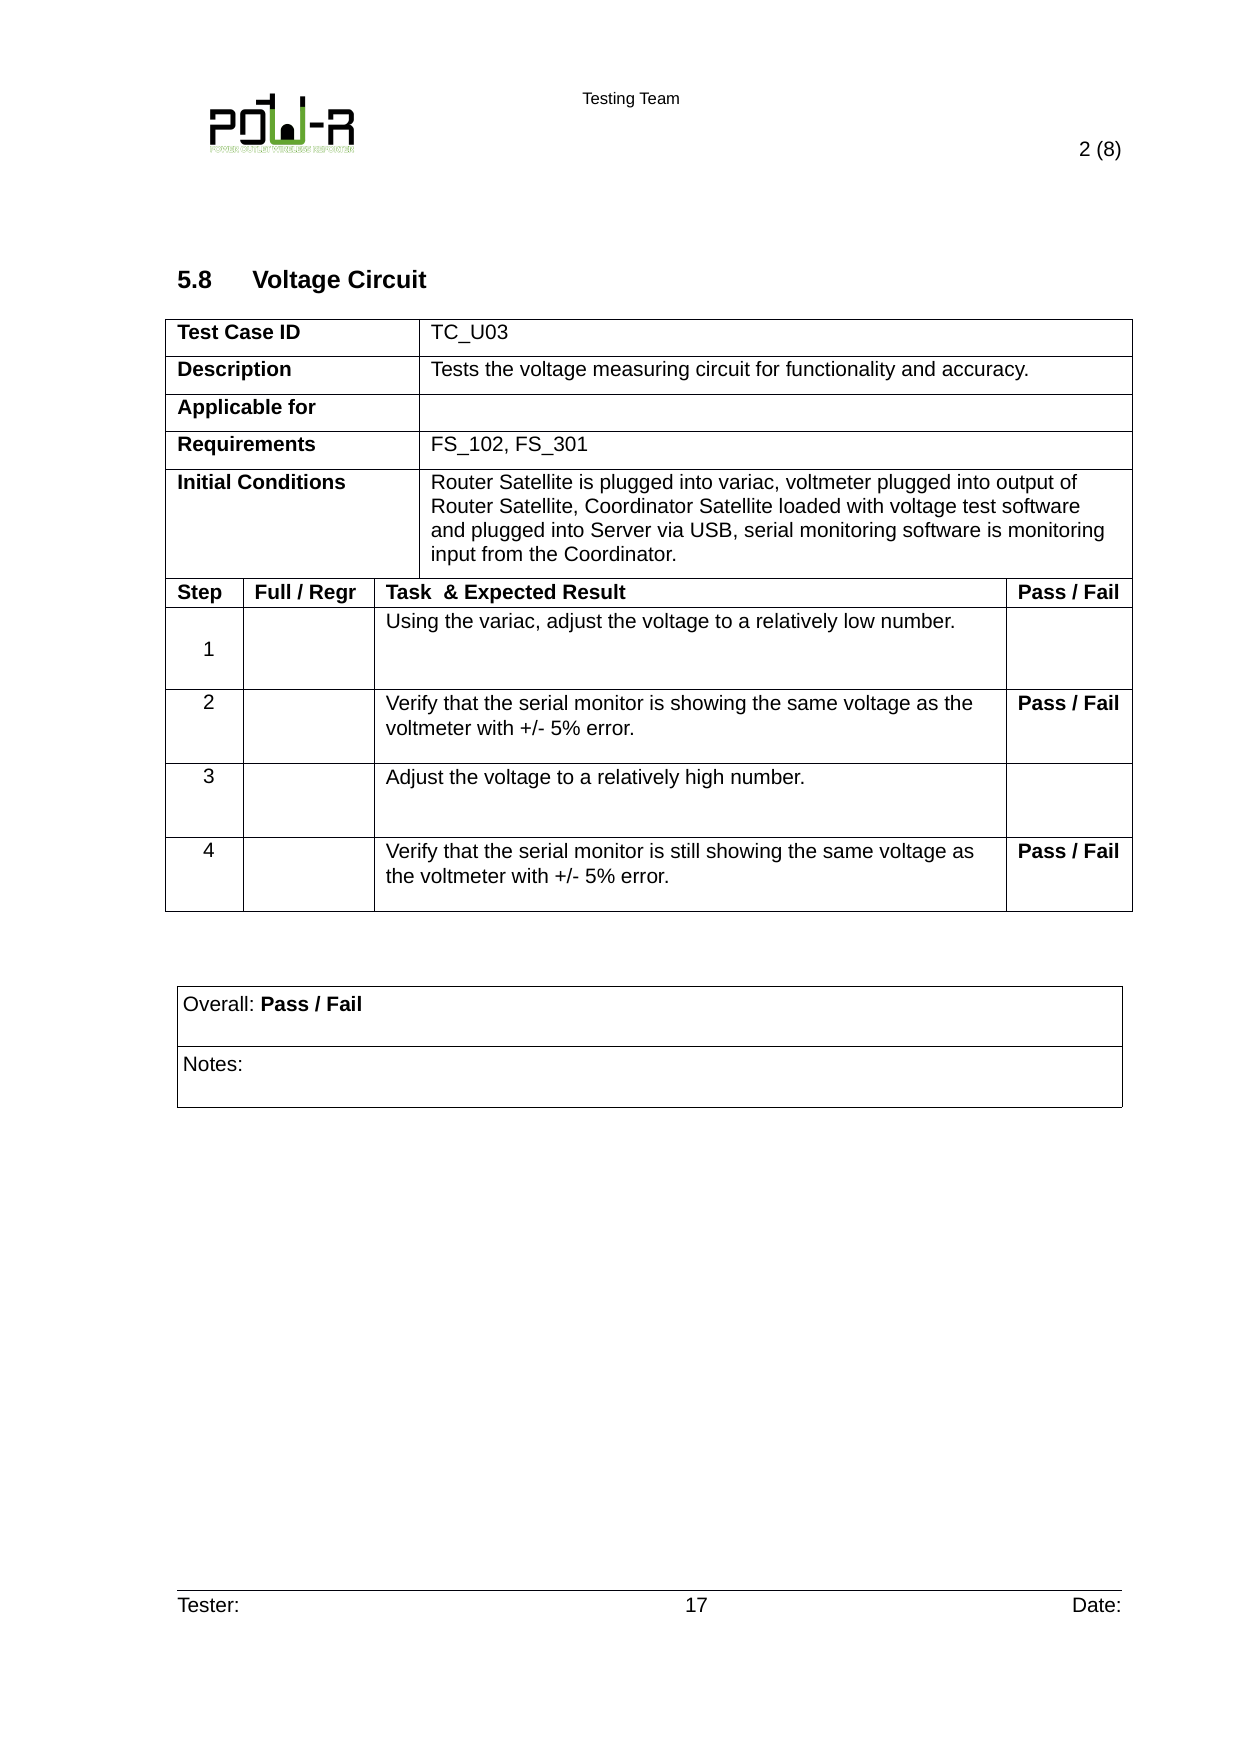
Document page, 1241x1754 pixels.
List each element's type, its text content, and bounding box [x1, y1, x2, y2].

table_cell Adjust the voltage to a relatively high number. [375, 764, 1006, 837]
table_cell Verify that the serial monitor is showing the same voltage as the voltmeter with +/- 5% error. [375, 690, 1006, 763]
table_cell Pass / Fail [1007, 579, 1132, 607]
table_cell Verify that the serial monitor is still showing the same voltage as the voltmeter with +/- 5% error. [375, 838, 1006, 911]
table_cell Initial Conditions [166, 470, 419, 578]
table_cell [244, 690, 374, 763]
table_cell Using the variac, adjust the voltage to a relatively low number. [375, 608, 1006, 689]
table_cell [166, 608, 243, 689]
table_cell Pass / Fail [1007, 838, 1132, 911]
subtitle Voltage Circuit [177, 265, 1122, 294]
table_cell [166, 764, 243, 837]
table_cell Notes: [178, 1047, 1122, 1107]
table_cell [244, 608, 374, 689]
table_cell [420, 395, 1132, 431]
table_cell [244, 838, 374, 911]
table_cell [166, 838, 243, 911]
table_cell [244, 764, 374, 837]
table_cell FS_102, FS_301 [420, 432, 1132, 469]
table_header TC_U03 [420, 320, 1132, 356]
table_cell Full / Regr [244, 579, 374, 607]
table_cell Pass / Fail [1007, 690, 1132, 763]
table_cell Tests the voltage measuring circuit for functionality and accuracy. [420, 357, 1132, 394]
picture [206, 88, 358, 157]
table_cell Requirements [166, 432, 419, 469]
table_cell Applicable for [166, 395, 419, 431]
table_cell Router Satellite is plugged into variac, voltmeter plugged into output of Router Satellite, Coordinator Satellite loaded with voltage test software and plugged into Server via USB, serial monitoring software is monitoring input from the Coordinator. [420, 470, 1132, 578]
table_cell Description [166, 357, 419, 394]
table_cell [1007, 608, 1132, 689]
table_cell [1007, 764, 1132, 837]
table_header Test Case ID [166, 320, 419, 356]
table_header Overall: Pass / Fail [178, 987, 1122, 1046]
table_cell [166, 690, 243, 763]
table_cell Step [166, 579, 243, 607]
table_cell Task & Expected Result [375, 579, 1006, 607]
